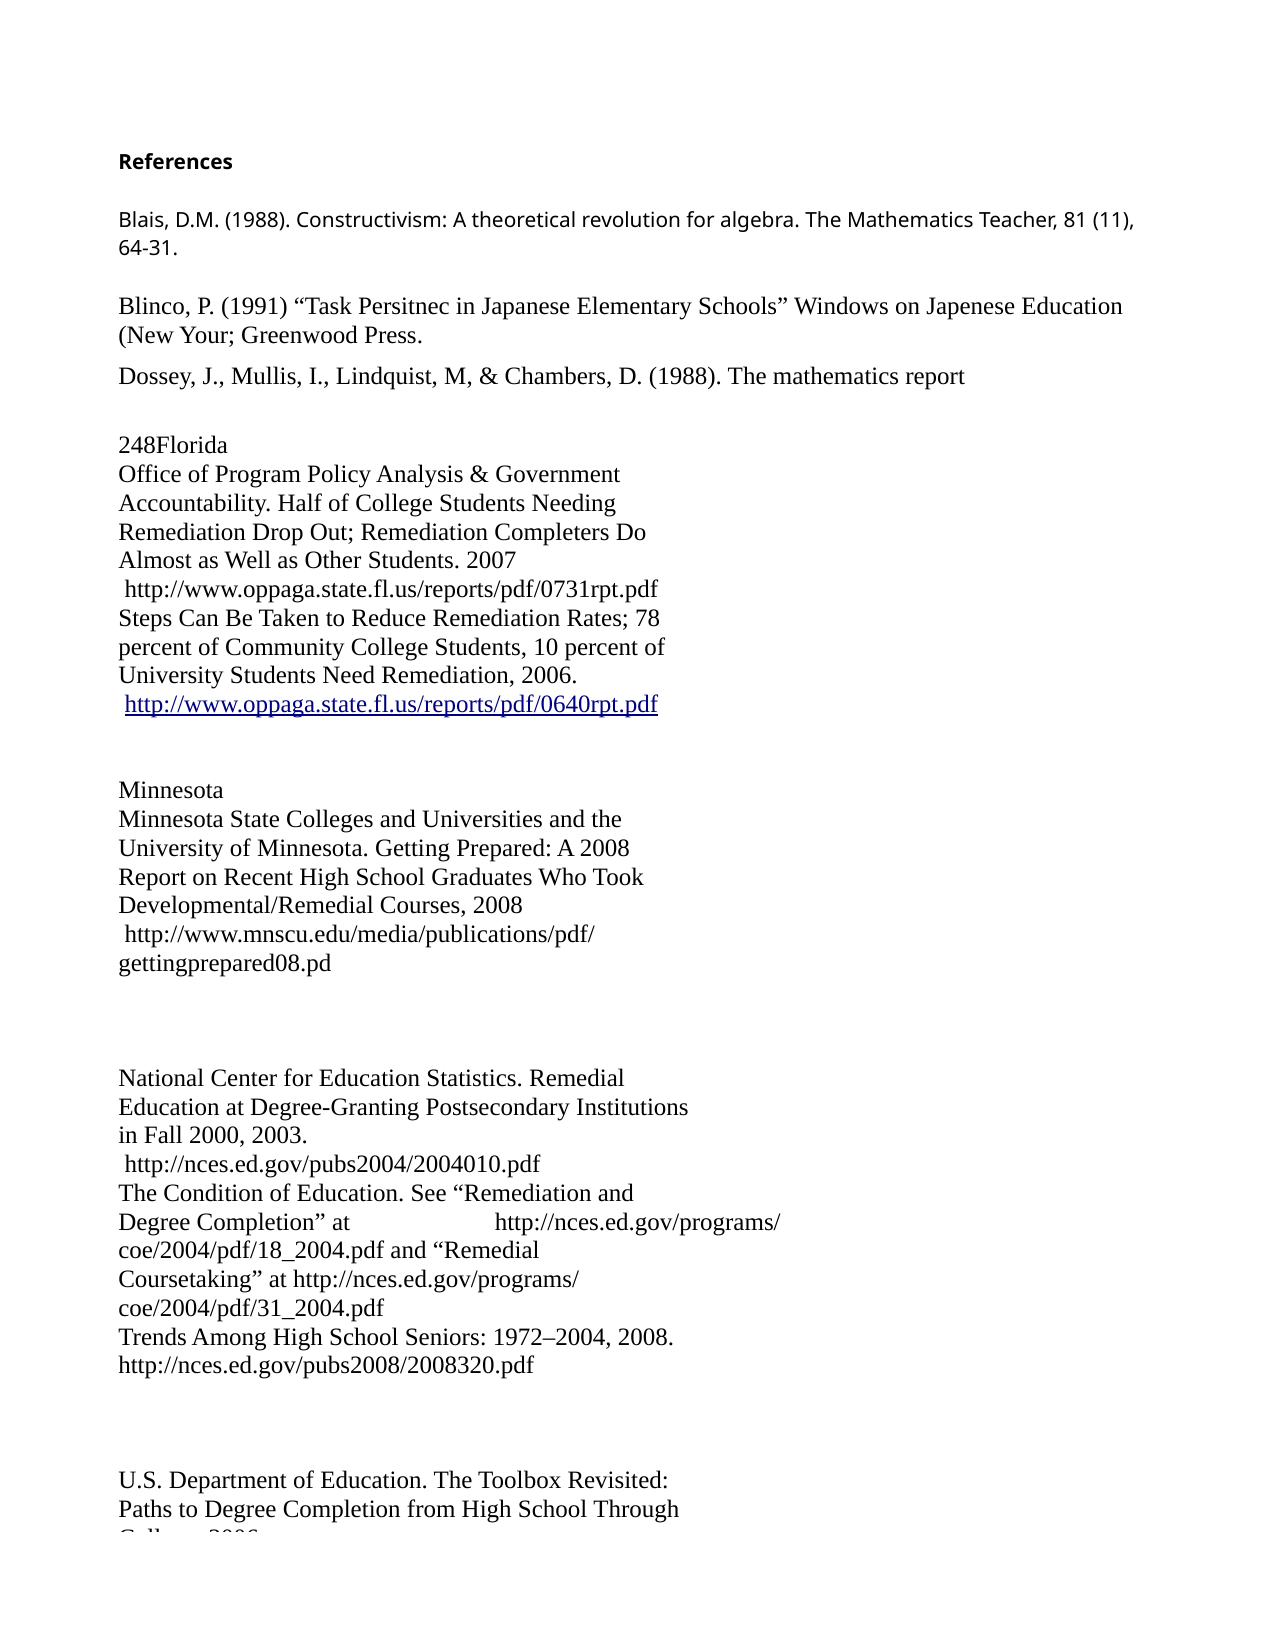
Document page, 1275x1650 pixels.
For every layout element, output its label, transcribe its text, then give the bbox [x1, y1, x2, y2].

text Blais, D.M. (1988). Constructivism: A theoretical revolution for algebra. The Mathematics Teacher, 81 (11), 64-31. [118, 205, 1157, 262]
text References [118, 147, 1157, 176]
text Blinco, P. (1991) “Task Persitnec in Japanese Elementary Schools” Windows on Japenese Education (New Your; Greenwood Press. [118, 291, 1157, 348]
text Dossey, J., Mullis, I., Lindquist, M, & Chambers, D. (1988). The mathematics report [118, 361, 1157, 390]
